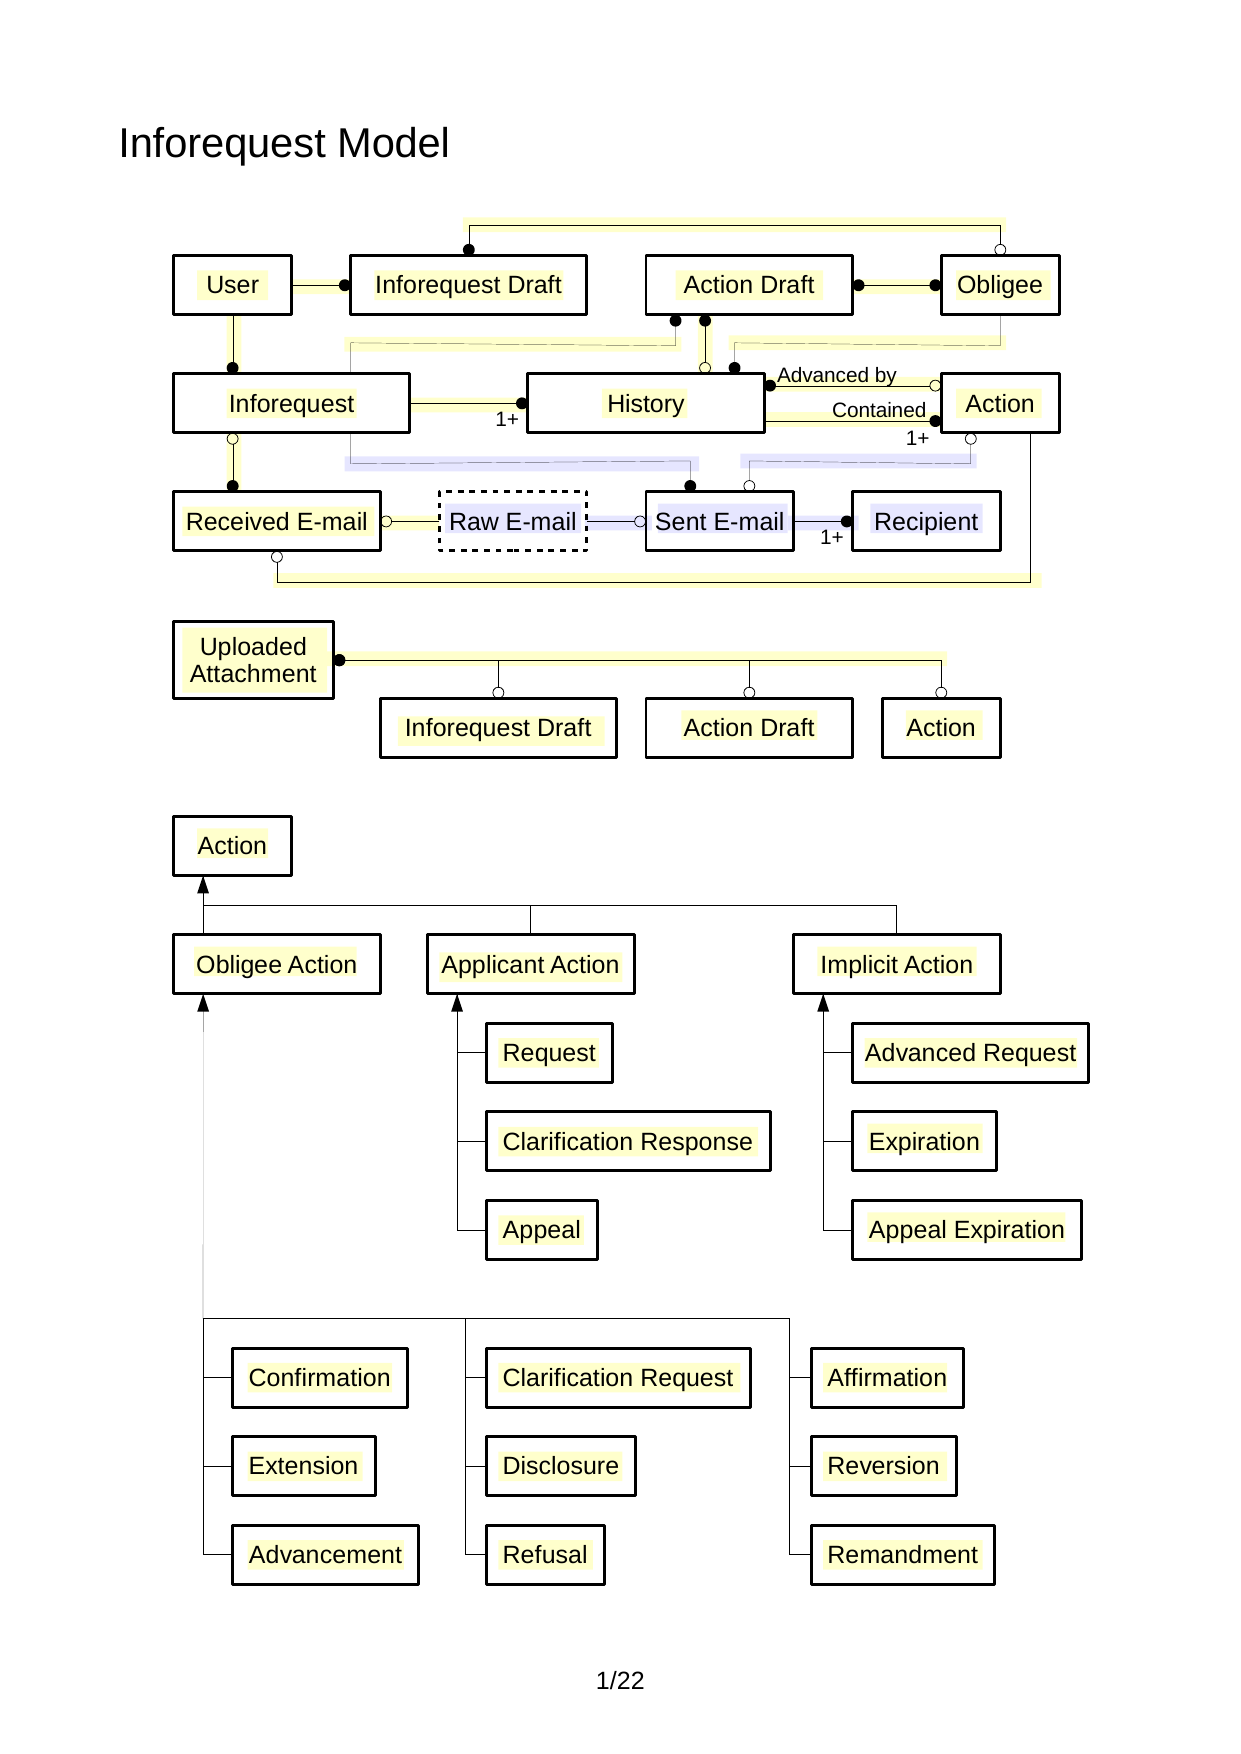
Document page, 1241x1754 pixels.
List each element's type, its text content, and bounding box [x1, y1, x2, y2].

subtitle Inforequest Model [118, 118, 1122, 166]
